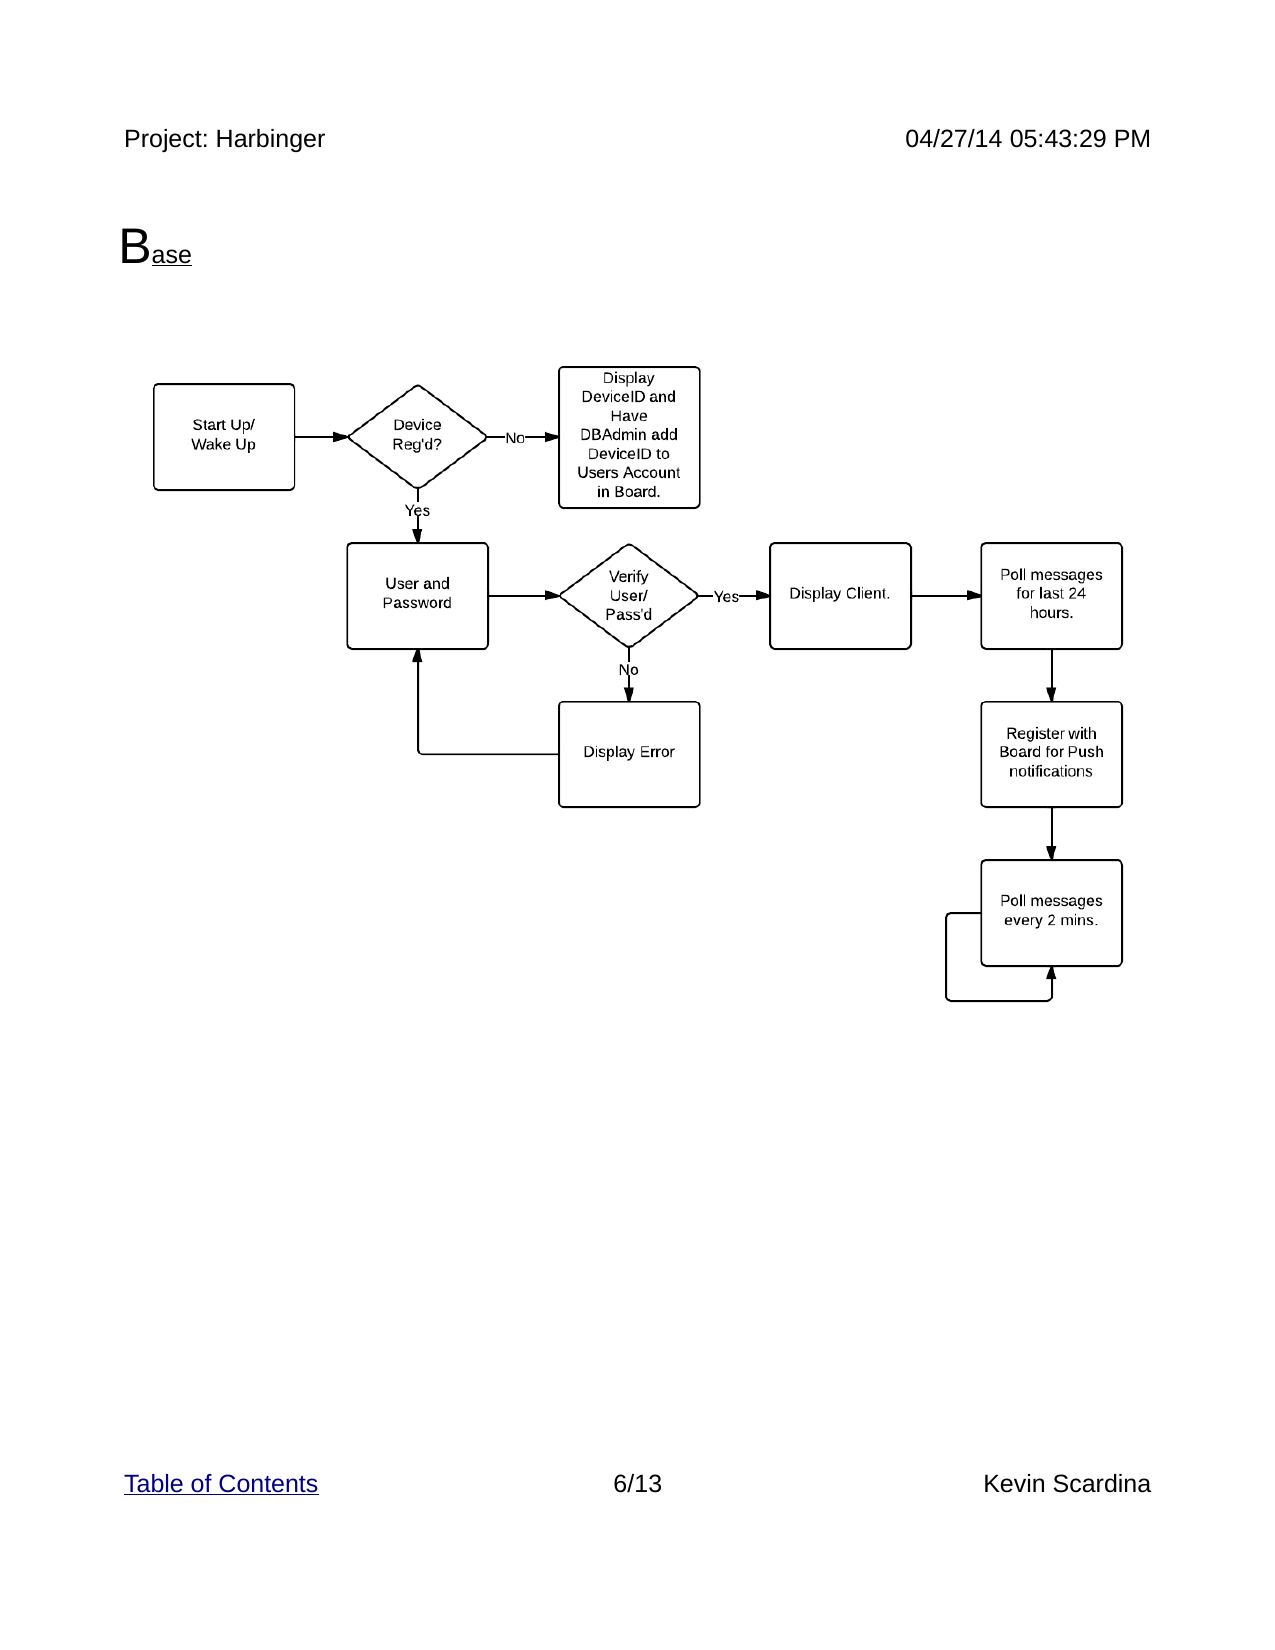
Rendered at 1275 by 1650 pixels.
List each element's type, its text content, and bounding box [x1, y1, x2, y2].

picture [118, 331, 1157, 1036]
text Base [118, 217, 1157, 274]
